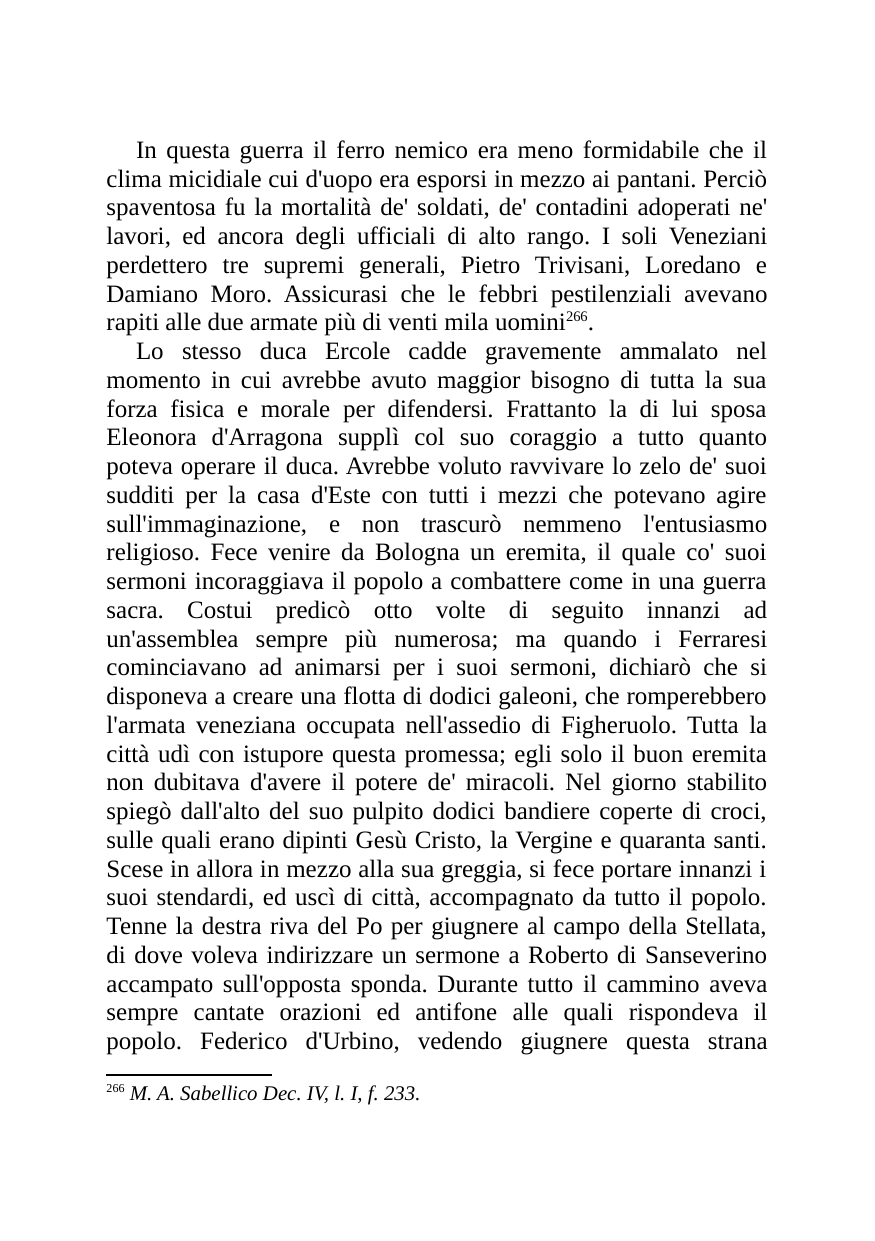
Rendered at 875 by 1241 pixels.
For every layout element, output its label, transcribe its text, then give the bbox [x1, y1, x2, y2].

text M. A. Sabellico Dec. IV, l. I, f. 233. [106, 1081, 768, 1105]
text In questa guerra il ferro nemico era meno formidabile che il clima micidiale cui d'uopo era esporsi in mezzo ai pantani. Perciò spaventosa fu la mortalità de' soldati, de' contadini adoperati ne' lavori, ed ancora degli ufficiali di alto rango. I soli Veneziani perdettero tre supremi generali, Pietro Trivisani, Loredano e Damiano Moro. Assicurasi che le febbri pestilenziali avevano rapiti alle due armate più di venti mila uomini. [106, 135, 768, 336]
text Lo stesso duca Ercole cadde gravemente ammalato nel momento in cui avrebbe avuto maggior bisogno di tutta la sua forza fisica e morale per difendersi. Frattanto la di lui sposa Eleonora d'Arragona supplì col suo coraggio a tutto quanto poteva operare il duca. Avrebbe voluto ravvivare lo zelo de' suoi sudditi per la casa d'Este con tutti i mezzi che potevano agire sull'immaginazione, e non trascurò nemmeno l'entusiasmo religioso. Fece venire da Bologna un eremita, il quale co' suoi sermoni incoraggiava il popolo a combattere come in una guerra sacra. Costui predicò otto volte di seguito innanzi ad un'assemblea sempre più numerosa; ma quando i Ferraresi cominciavano ad animarsi per i suoi sermoni, dichiarò che si disponeva a creare una flotta di dodici galeoni, che romperebbero l'armata veneziana occupata nell'assedio di Figheruolo. Tutta la città udì con istupore questa promessa; egli solo il buon eremita non dubitava d'avere il potere de' miracoli. Nel giorno stabilito spiegò dall'alto del suo pulpito dodici bandiere coperte di croci, sulle quali erano dipinti Gesù Cristo, la Vergine e quaranta santi. Scese in allora in mezzo alla sua greggia, si fece portare innanzi i suoi stendardi, ed uscì di città, accompagnato da tutto il popolo. Tenne la destra riva del Po per giugnere al campo della Stellata, di dove voleva indirizzare un sermone a Roberto di Sanseverino accampato sull'opposta sponda. Durante tutto il cammino aveva sempre cantate orazioni ed antifone alle quali rispondeva il popolo. Federico d'Urbino, vedendo giugnere questa strana [106, 336, 768, 1055]
